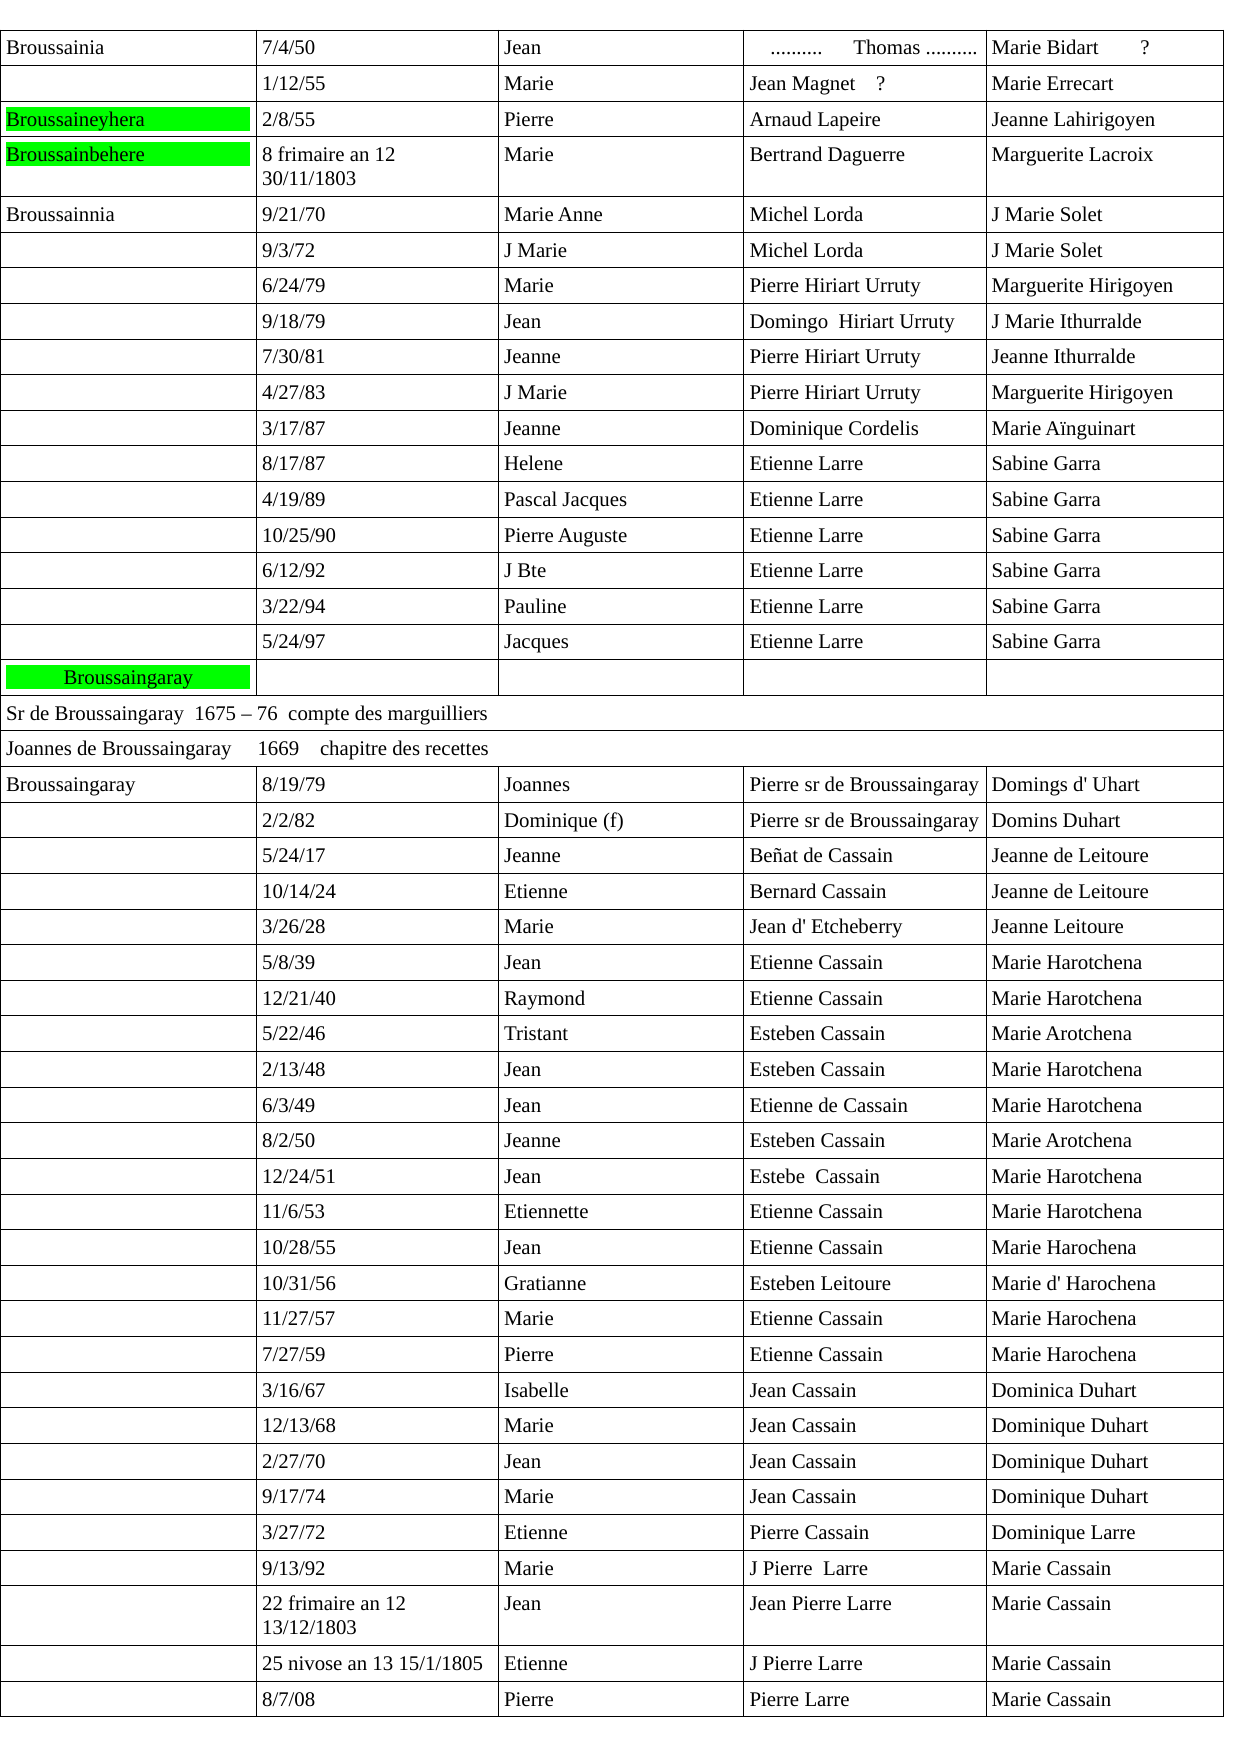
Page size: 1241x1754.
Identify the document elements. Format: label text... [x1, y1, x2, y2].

table_cell Marie Harotchena [987, 981, 1223, 1015]
table_cell [1, 1480, 256, 1514]
table_cell Joannes [499, 767, 743, 802]
table_cell [1, 981, 256, 1015]
table_cell 28/10/1755 [257, 1230, 498, 1265]
table_cell Broussainbehere [1, 137, 256, 196]
table_cell [1, 1551, 256, 1585]
table_cell Marie Aïnguinart [987, 411, 1223, 445]
table_cell Pierre Hiriart Urruty [744, 340, 986, 374]
table_cell Sabine Garra [987, 625, 1223, 659]
table_cell Tristant [499, 1016, 743, 1051]
table_cell J Pierre Larre [744, 1551, 986, 1585]
table_cell 03/09/1872 [257, 233, 498, 267]
table_cell Pierre [499, 1337, 743, 1372]
table_cell 16/03/1767 [257, 1373, 498, 1407]
table_cell 25/10/1890 [257, 518, 498, 552]
table_cell Michel Lorda [744, 233, 986, 267]
table_cell .......... Thomas .......... [744, 31, 986, 65]
table_cell Etienne Cassain [744, 1195, 986, 1229]
table_cell Jean [499, 1586, 743, 1645]
table_cell Etienne Cassain [744, 1230, 986, 1265]
table_cell [1, 268, 256, 303]
table_cell Pierre Hiriart Urruty [744, 375, 986, 410]
table_cell Jean Cassain [744, 1480, 986, 1514]
table_cell J Marie Solet [987, 197, 1223, 232]
table_cell Marie Bidart ? [987, 31, 1223, 65]
table_cell [1, 1016, 256, 1051]
table_cell Dominica Duhart [987, 1373, 1223, 1407]
table_cell 17/08/1887 [257, 446, 498, 481]
table_cell Marie Harotchena [987, 1052, 1223, 1087]
table_cell Pierre Hiriart Urruty [744, 268, 986, 303]
table_cell 08/02/1855 [257, 102, 498, 136]
table_cell [1, 1301, 256, 1336]
table_cell 12/01/1855 [257, 66, 498, 101]
table_cell [1, 446, 256, 481]
table_cell Marie Anne [499, 197, 743, 232]
table_cell [1, 1159, 256, 1193]
table_cell Esteben Cassain [744, 1123, 986, 1158]
table_cell Domingo Hiriart Urruty [744, 304, 986, 338]
table_cell Sabine Garra [987, 446, 1223, 481]
table_cell 13/09/1792 [257, 1551, 498, 1585]
table_cell [1, 1373, 256, 1407]
table_cell 14/10/1724 [257, 874, 498, 908]
table_cell Sabine Garra [987, 518, 1223, 552]
table_cell Jeanne Leitoure [987, 910, 1223, 944]
table_cell 04/07/1850 [257, 31, 498, 65]
table_cell Dominique Larre [987, 1515, 1223, 1550]
table_cell Jeanne Ithurralde [987, 340, 1223, 374]
table_cell [1, 304, 256, 338]
table_cell Etienne de Cassain [744, 1088, 986, 1122]
table_cell Broussaineyhera [1, 102, 256, 136]
table_cell Etienne Cassain [744, 981, 986, 1015]
table_cell Marie Arotchena [987, 1016, 1223, 1051]
table_cell Marie Cassain [987, 1682, 1223, 1716]
table_cell Jean Cassain [744, 1408, 986, 1443]
table_cell Etienne Cassain [744, 1301, 986, 1336]
table_cell Broussainnia [1, 197, 256, 232]
table_cell Marie Cassain [987, 1551, 1223, 1585]
table_cell Dominique Duhart [987, 1408, 1223, 1443]
table_cell [1, 340, 256, 374]
table_cell Esteben Leitoure [744, 1266, 986, 1300]
table_cell 27/04/1883 [257, 375, 498, 410]
table_cell [1, 1052, 256, 1087]
table_cell Etienne Larre [744, 589, 986, 623]
table_cell Pierre [499, 102, 743, 136]
table_cell [1, 1230, 256, 1265]
table_cell Bernard Cassain [744, 874, 986, 908]
table_cell Marie Harotchena [987, 1159, 1223, 1193]
table_cell 30/07/1881 [257, 340, 498, 374]
table_cell 07/08/1808 [257, 1682, 498, 1716]
table_cell Jean [499, 1052, 743, 1087]
table_cell Jeanne [499, 1123, 743, 1158]
table_cell 13/12/1768 [257, 1408, 498, 1443]
table_cell Arnaud Lapeire [744, 102, 986, 136]
table_cell Joannes de Broussaingaray 1669 chapitre des recettes [1, 731, 1223, 766]
table_cell Marie [499, 1480, 743, 1514]
table_cell Jeanne Lahirigoyen [987, 102, 1223, 136]
table_cell [499, 660, 743, 695]
table_cell Bertrand Daguerre [744, 137, 986, 196]
table_cell Sabine Garra [987, 482, 1223, 517]
table_cell [1, 589, 256, 623]
table_cell [1, 1646, 256, 1681]
table_cell Broussaingaray [1, 660, 256, 695]
table_cell Marie Harotchena [987, 945, 1223, 980]
table_cell [1, 910, 256, 944]
table_cell Etienne Cassain [744, 945, 986, 980]
table_cell [1, 375, 256, 410]
table_cell Etienne [499, 874, 743, 908]
table_cell Jean [499, 31, 743, 65]
table_cell Marguerite Hirigoyen [987, 268, 1223, 303]
table_cell Pauline [499, 589, 743, 623]
table_cell Jean [499, 1088, 743, 1122]
table_cell [1, 1444, 256, 1478]
table_cell [1, 803, 256, 837]
table_cell 24/05/1897 [257, 625, 498, 659]
table_cell Pierre sr de Broussaingaray [744, 767, 986, 802]
table_cell 25 nivose an 13 15/1/1805 [257, 1646, 498, 1681]
table_cell Marie Harotchena [987, 1088, 1223, 1122]
table_cell Pierre [499, 1682, 743, 1716]
table_cell 21/09/1870 [257, 197, 498, 232]
table_cell Marie Harotchena [987, 1195, 1223, 1229]
table_cell Marie [499, 1551, 743, 1585]
table_cell Etienne Cassain [744, 1337, 986, 1372]
table_cell Etienne Larre [744, 625, 986, 659]
table_cell Esteben Cassain [744, 1052, 986, 1087]
table_cell Marie [499, 268, 743, 303]
table_cell [1, 838, 256, 873]
table_cell Jeanne [499, 838, 743, 873]
table_cell [1, 233, 256, 267]
table_cell Pierre Larre [744, 1682, 986, 1716]
table_cell J Marie Solet [987, 233, 1223, 267]
table_cell J Pierre Larre [744, 1646, 986, 1681]
table_cell Marguerite Hirigoyen [987, 375, 1223, 410]
table_cell J Bte [499, 553, 743, 588]
table_cell 8 frimaire an 12 30/11/1803 [257, 137, 498, 196]
table_cell Jean [499, 1159, 743, 1193]
table_cell Jean Magnet ? [744, 66, 986, 101]
table_cell [987, 660, 1223, 695]
table_cell [744, 660, 986, 695]
table_cell Etiennette [499, 1195, 743, 1229]
table_cell Jean d' Etcheberry [744, 910, 986, 944]
table_cell [1, 1195, 256, 1229]
table_cell 02/08/1750 [257, 1123, 498, 1158]
table_cell 26/03/1728 [257, 910, 498, 944]
table_cell Jean Cassain [744, 1444, 986, 1478]
table_cell Jean Pierre Larre [744, 1586, 986, 1645]
table_cell [1, 1682, 256, 1716]
table_cell 27/11/1757 [257, 1301, 498, 1336]
table_cell [1, 945, 256, 980]
table_cell Jeanne de Leitoure [987, 874, 1223, 908]
table_cell 13/02/1748 [257, 1052, 498, 1087]
table_cell Marie Cassain [987, 1646, 1223, 1681]
table_cell Marie [499, 910, 743, 944]
table_cell Pierre Auguste [499, 518, 743, 552]
table_cell 19/04/1889 [257, 482, 498, 517]
table_cell Domins Duhart [987, 803, 1223, 837]
table_cell 24/06/1879 [257, 268, 498, 303]
table_cell Dominique Cordelis [744, 411, 986, 445]
table_cell Etienne Larre [744, 553, 986, 588]
table_cell Beñat de Cassain [744, 838, 986, 873]
table_cell Marie Cassain [987, 1586, 1223, 1645]
table_cell [1, 482, 256, 517]
table_cell Jean [499, 1444, 743, 1478]
table_cell Pierre Cassain [744, 1515, 986, 1550]
table_cell Jean [499, 304, 743, 338]
table_cell Michel Lorda [744, 197, 986, 232]
table_cell [1, 1088, 256, 1122]
table_cell Marie d' Harochena [987, 1266, 1223, 1300]
table_cell Jacques [499, 625, 743, 659]
table_cell Helene [499, 446, 743, 481]
table_cell Broussaingaray [1, 767, 256, 802]
table_cell Marie [499, 137, 743, 196]
table_cell Jeanne [499, 411, 743, 445]
table_cell Etienne [499, 1515, 743, 1550]
table_cell Esteben Cassain [744, 1016, 986, 1051]
table_cell Dominique Duhart [987, 1480, 1223, 1514]
table_cell Jean Cassain [744, 1373, 986, 1407]
table_cell 22/03/1894 [257, 589, 498, 623]
table_cell Estebe Cassain [744, 1159, 986, 1193]
table_cell Marie Harochena [987, 1230, 1223, 1265]
table_cell Domings d' Uhart [987, 767, 1223, 802]
table_cell [1, 1408, 256, 1443]
table_cell 18/09/1879 [257, 304, 498, 338]
table_cell Pascal Jacques [499, 482, 743, 517]
table_cell 22 frimaire an 12 13/12/1803 [257, 1586, 498, 1645]
table_cell Marguerite Lacroix [987, 137, 1223, 196]
table_cell 08/05/1739 [257, 945, 498, 980]
table_cell Dominique (f) [499, 803, 743, 837]
table_cell 12/06/1892 [257, 553, 498, 588]
table_cell Broussainia [1, 31, 256, 65]
table_cell [1, 1586, 256, 1645]
table_cell Raymond [499, 981, 743, 1015]
table_cell 02/02/1682 [257, 803, 498, 837]
table_cell [1, 518, 256, 552]
table_cell Sr de Broussaingaray 1675 – 76 compte des marguilliers [1, 696, 1223, 730]
table_cell Etienne Larre [744, 518, 986, 552]
table_cell 17/09/1774 [257, 1480, 498, 1514]
table_cell Etienne [499, 1646, 743, 1681]
table_cell Dominique Duhart [987, 1444, 1223, 1478]
table_cell [1, 1123, 256, 1158]
table_cell [1, 66, 256, 101]
table_cell 19/08/1679 [257, 767, 498, 802]
table_cell Jeanne de Leitoure [987, 838, 1223, 873]
table_cell [1, 1515, 256, 1550]
table_cell 03/06/1749 [257, 1088, 498, 1122]
table_cell Pierre sr de Broussaingaray [744, 803, 986, 837]
table_cell 27/02/1770 [257, 1444, 498, 1478]
table_cell Etienne Larre [744, 446, 986, 481]
table_cell [1, 625, 256, 659]
table_cell J Marie Ithurralde [987, 304, 1223, 338]
table_cell [1, 553, 256, 588]
table_cell Etienne Larre [744, 482, 986, 517]
table_cell Jean [499, 1230, 743, 1265]
table_cell 17/03/1887 [257, 411, 498, 445]
table_cell Isabelle [499, 1373, 743, 1407]
table_cell [1, 1337, 256, 1372]
table_cell Sabine Garra [987, 589, 1223, 623]
table_cell Marie Harochena [987, 1301, 1223, 1336]
table_cell 27/03/1772 [257, 1515, 498, 1550]
table_cell Jeanne [499, 340, 743, 374]
table_cell [257, 660, 498, 695]
table_cell Marie Arotchena [987, 1123, 1223, 1158]
table_cell Gratianne [499, 1266, 743, 1300]
table_cell [1, 1266, 256, 1300]
table_cell Marie [499, 1301, 743, 1336]
table_cell J Marie [499, 233, 743, 267]
table_cell Jean [499, 945, 743, 980]
table_cell 06/11/1753 [257, 1195, 498, 1229]
table_cell Sabine Garra [987, 553, 1223, 588]
table_cell J Marie [499, 375, 743, 410]
table_cell 21/12/1740 [257, 981, 498, 1015]
table_cell 31/10/1756 [257, 1266, 498, 1300]
table_cell 27/07/1759 [257, 1337, 498, 1372]
table_cell 24/12/1751 [257, 1159, 498, 1193]
table_cell [1, 411, 256, 445]
table_cell 22/05/1746 [257, 1016, 498, 1051]
table_cell Marie [499, 1408, 743, 1443]
table_cell Marie [499, 66, 743, 101]
table_cell 24/05/1717 [257, 838, 498, 873]
table_cell Marie Errecart [987, 66, 1223, 101]
table_cell Marie Harochena [987, 1337, 1223, 1372]
table_cell [1, 874, 256, 908]
